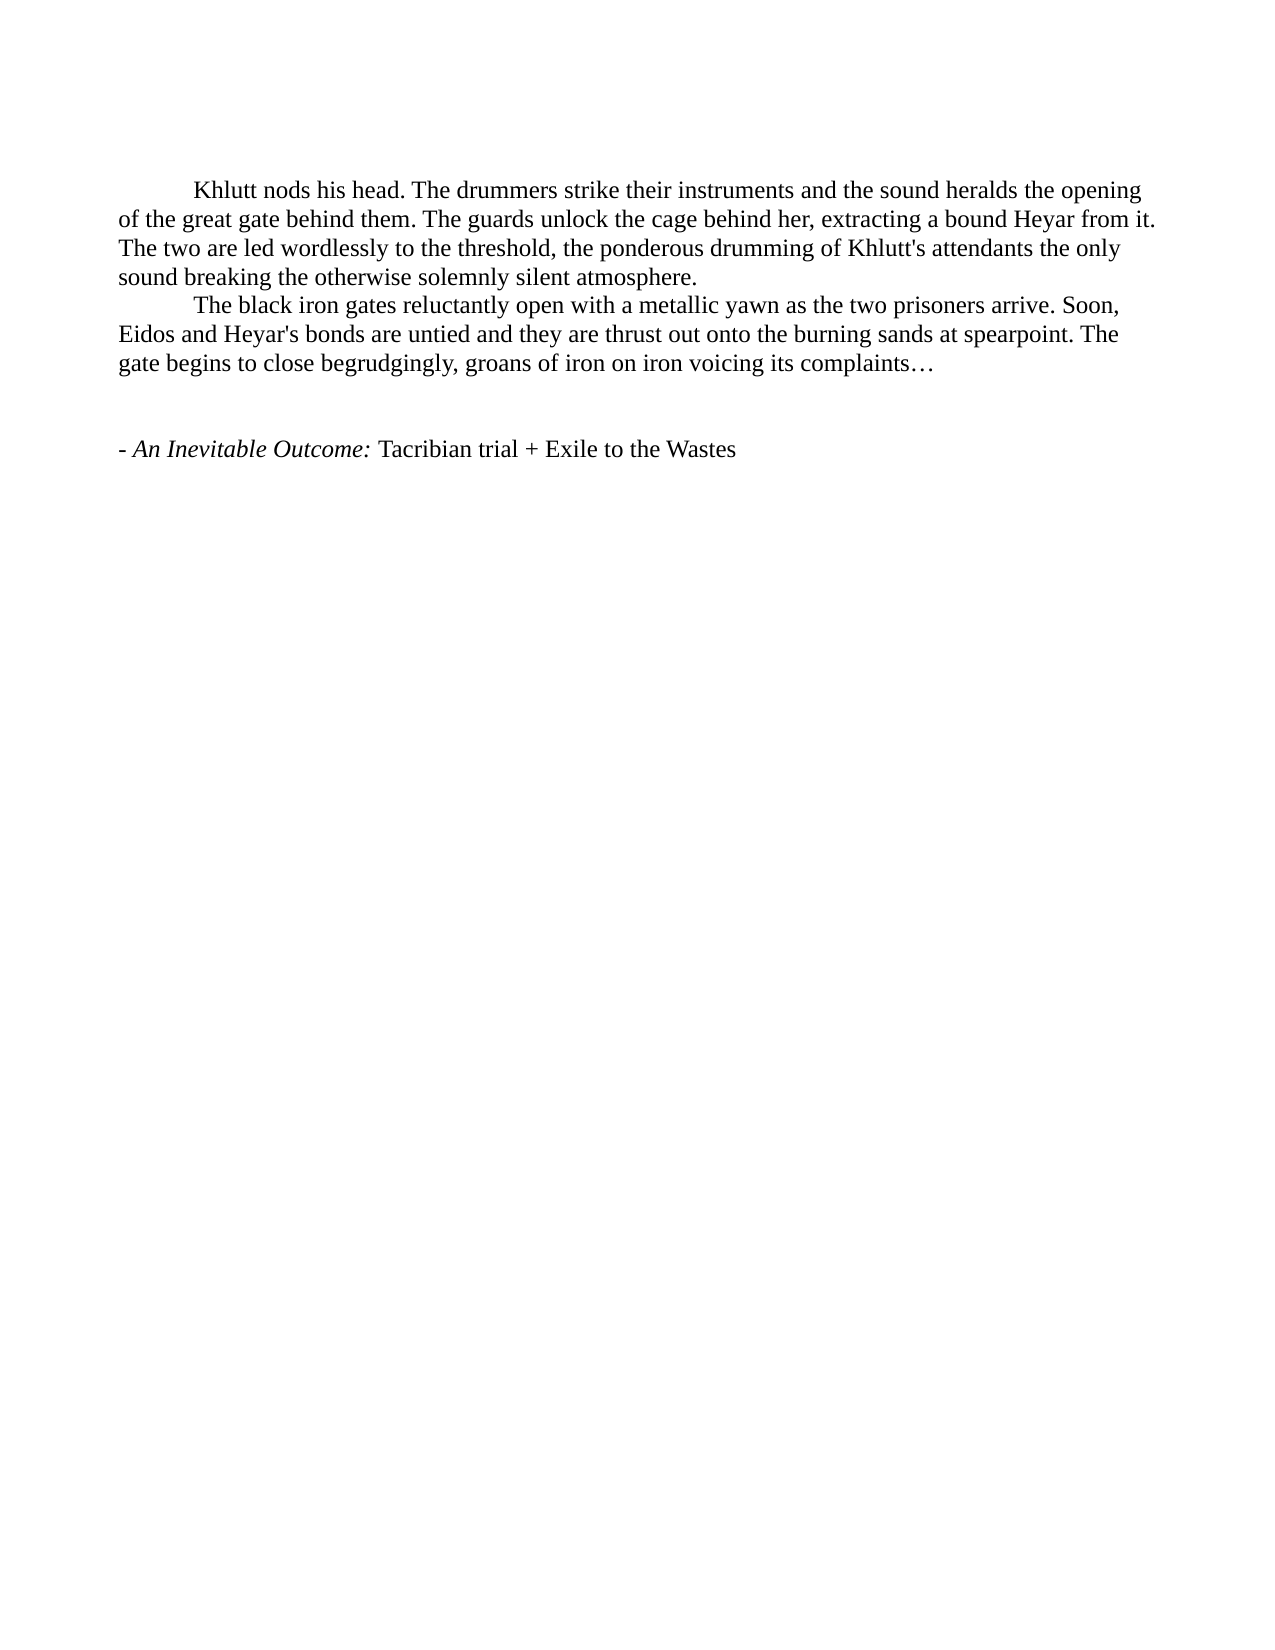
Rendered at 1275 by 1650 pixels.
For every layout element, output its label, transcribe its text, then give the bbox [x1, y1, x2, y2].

text - An Inevitable Outcome: Tacribian trial + Exile to the Wastes [118, 434, 1157, 463]
text Khlutt nods his head. The drummers strike their instruments and the sound heralds the opening of the great gate behind them. The guards unlock the cage behind her, extracting a bound Heyar from it. The two are led wordlessly to the threshold, the ponderous drumming of Khlutt's attendants the only sound breaking the otherwise solemnly silent atmosphere. [118, 176, 1157, 291]
text The black iron gates reluctantly open with a metallic yawn as the two prisoners arrive. Soon, Eidos and Heyar's bonds are untied and they are thrust out onto the burning sands at spearpoint. The gate begins to close begrudgingly, groans of iron on iron voicing its complaints… [118, 291, 1157, 377]
